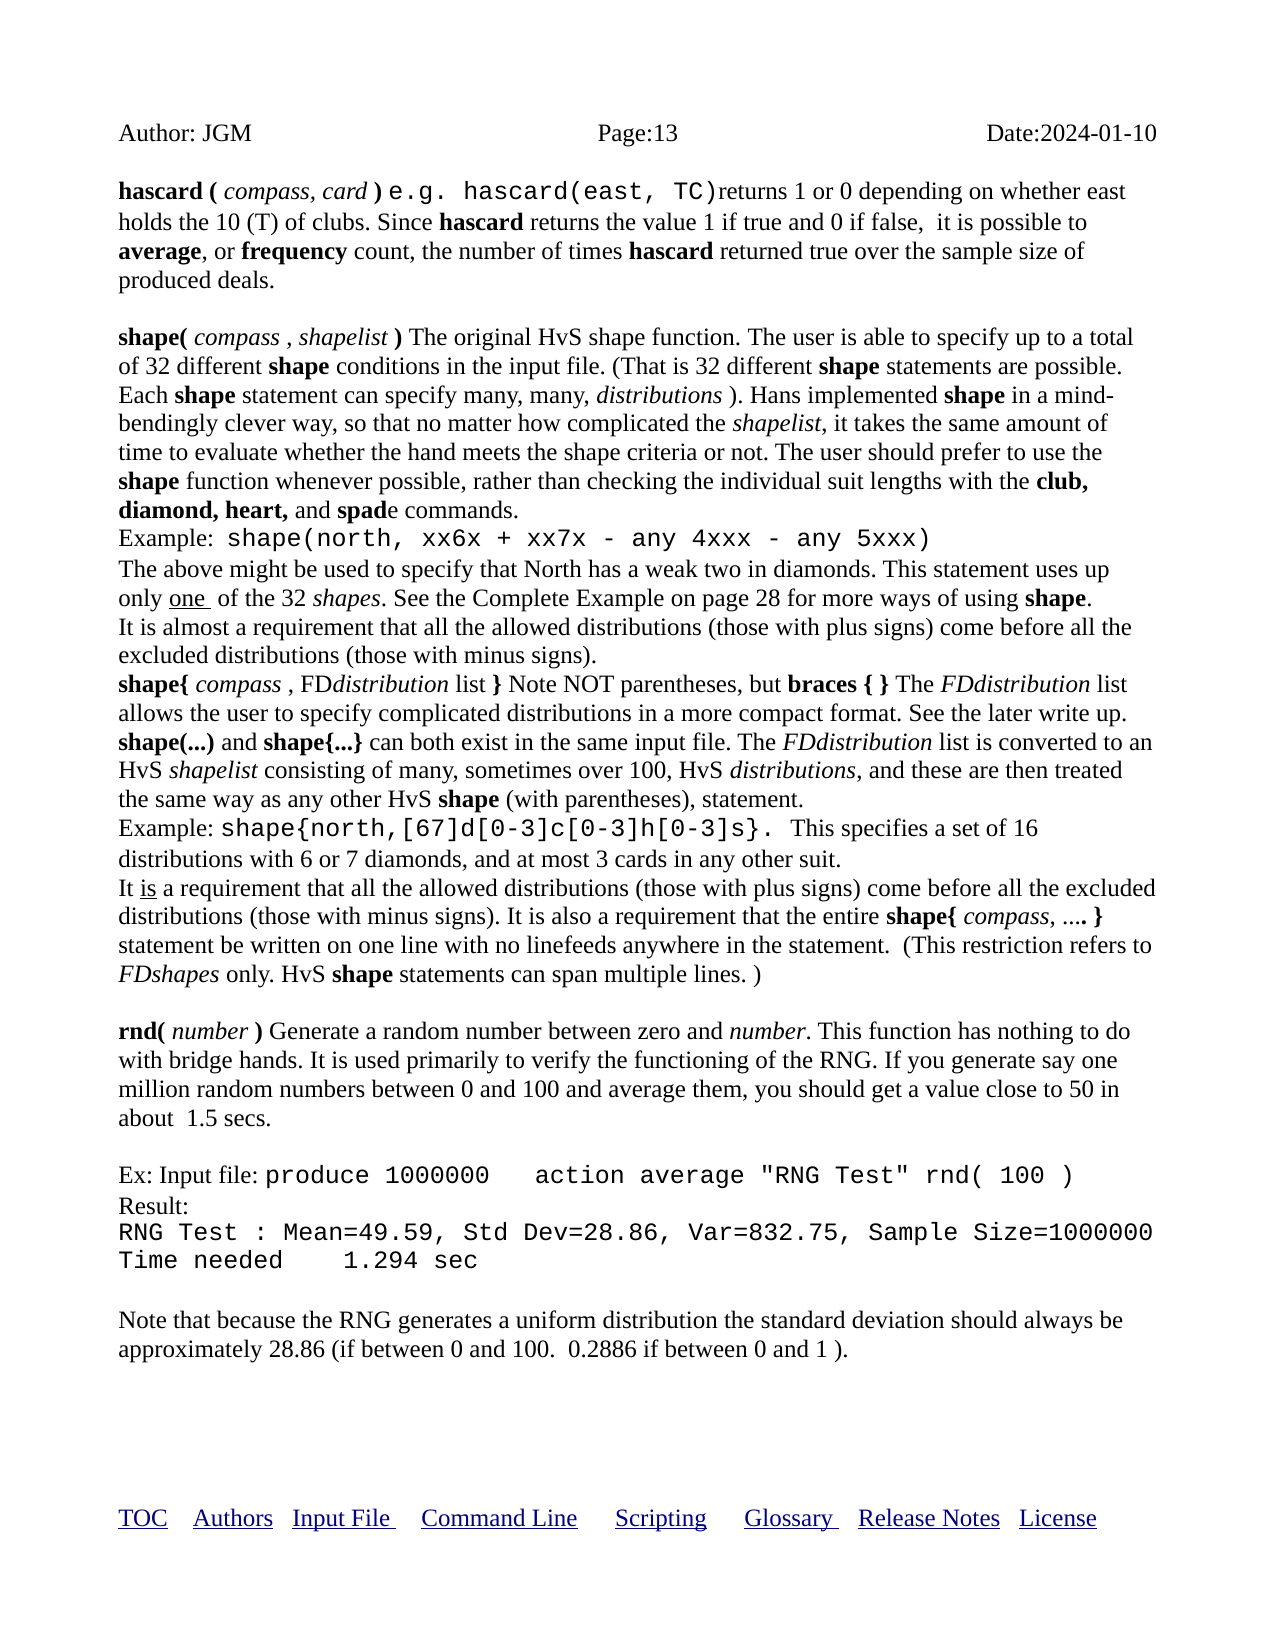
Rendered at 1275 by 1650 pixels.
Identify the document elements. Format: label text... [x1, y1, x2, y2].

text Ex: Input file: produce 1000000 action average "RNG Test" rnd( 100 ) [118, 1160, 1157, 1191]
text Time needed 1.294 sec [118, 1248, 1157, 1276]
text shape(...) and shape{...} can both exist in the same input file. The FDdistribution list is converted to an HvS shapelist consisting of many, sometimes over 100, HvS distributions, and these are then treated the same way as any other HvS shape (with parentheses), statement. [118, 727, 1157, 813]
text shape{ compass , FDdistribution list } Note NOT parentheses, but braces { } The FDdistribution list allows the user to specify complicated distributions in a more compact format. See the later write up. [118, 669, 1157, 727]
text hascard ( compass, card ) e.g. hascard(east, TC)returns 1 or 0 depending on whether east holds the 10 (T) of clubs. Since hascard returns the value 1 if true and 0 if false, it is possible to average, or frequency count, the number of times hascard returned true over the sample size of produced deals. [118, 176, 1157, 293]
text Note that because the RNG generates a uniform distribution the standard deviation should always be approximately 28.86 (if between 0 and 100. 0.2886 if between 0 and 1 ). [118, 1305, 1157, 1363]
text rnd( number ) Generate a random number between zero and number. This function has nothing to do with bridge hands. It is used primarily to verify the functioning of the RNG. If you generate say one million random numbers between 0 and 100 and average them, you should get a value close to 50 in about 1.5 secs. [118, 1016, 1157, 1131]
text Example: shape(north, xx6x + xx7x - any 4xxx - any 5xxx) [118, 523, 1157, 554]
text Example: shape{north,[67]d[0-3]c[0-3]h[0-3]s}. This specifies a set of 16 distributions with 6 or 7 diamonds, and at most 3 cards in any other suit. [118, 813, 1157, 873]
text It is almost a requirement that all the allowed distributions (those with plus signs) come before all the excluded distributions (those with minus signs). [118, 612, 1157, 669]
text The above might be used to specify that North has a weak two in diamonds. This statement uses up only one of the 32 shapes. See the Complete Example on page 28 for more ways of using shape. [118, 554, 1157, 612]
text It is a requirement that all the allowed distributions (those with plus signs) come before all the excluded distributions (those with minus signs). It is also a requirement that the entire shape{ compass, .... } statement be written on one line with no linefeeds anywhere in the statement. (This restriction refers to FDshapes only. HvS shape statements can span multiple lines. ) [118, 873, 1157, 988]
text RNG Test : Mean=49.59, Std Dev=28.86, Var=832.75, Sample Size=1000000 [118, 1220, 1157, 1248]
text shape( compass , shapelist ) The original HvS shape function. The user is able to specify up to a total of 32 different shape conditions in the input file. (That is 32 different shape statements are possible. Each shape statement can specify many, many, distributions ). Hans implemented shape in a mind-bendingly clever way, so that no matter how complicated the shapelist, it takes the same amount of time to evaluate whether the hand meets the shape criteria or not. The user should prefer to use the shape function whenever possible, rather than checking the individual suit lengths with the club, diamond, heart, and spade commands. [118, 322, 1157, 523]
text Result: [118, 1191, 1157, 1220]
